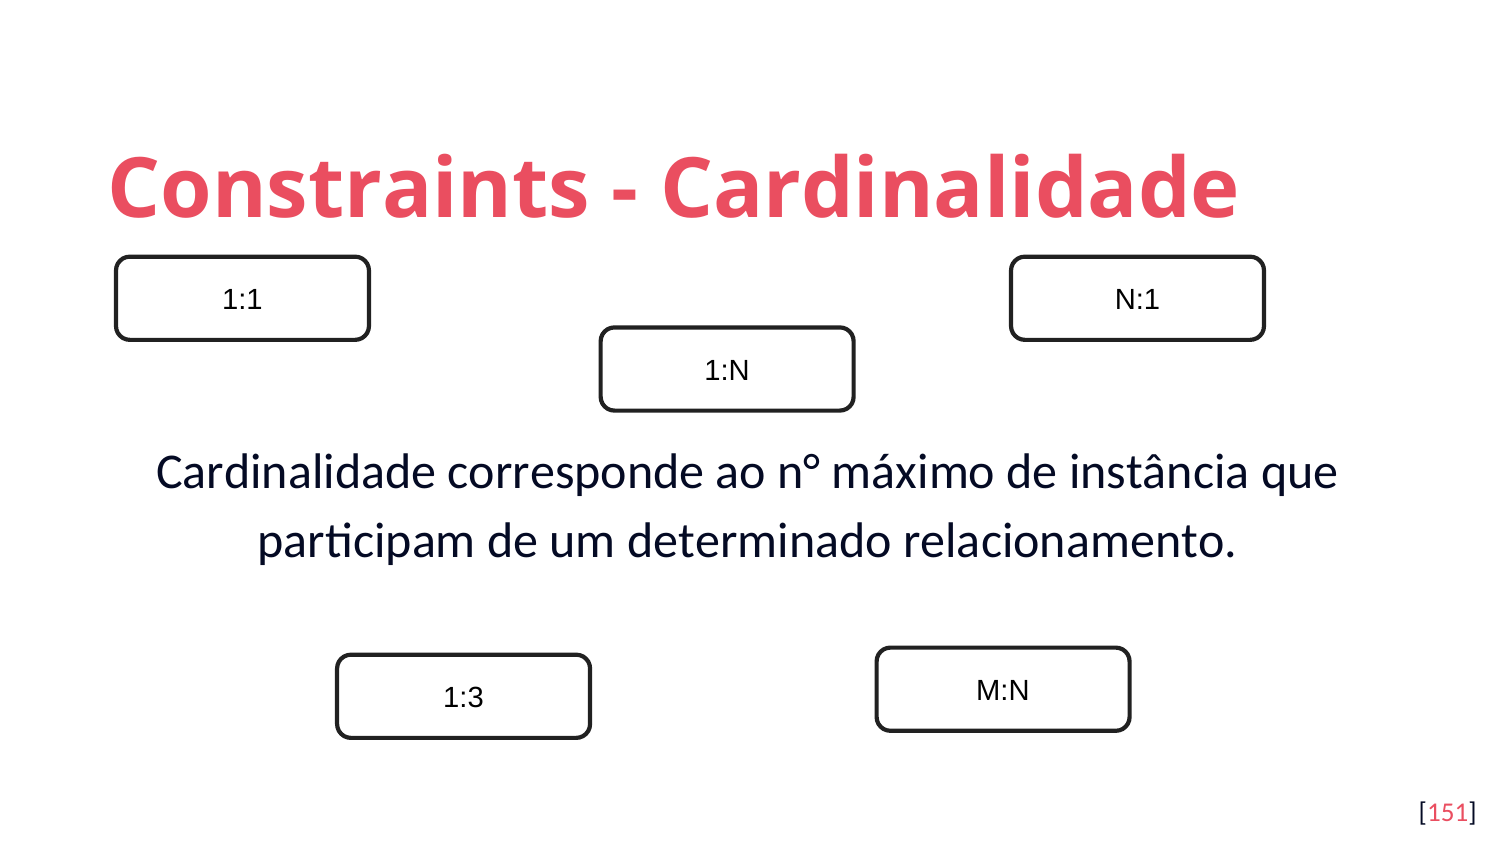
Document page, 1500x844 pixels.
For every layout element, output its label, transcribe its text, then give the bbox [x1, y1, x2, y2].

text_box N:1 [1011, 256, 1265, 340]
text_box 1:1 [115, 256, 369, 340]
text_box M:N [876, 647, 1130, 731]
text_box Cardinalidade corresponde ao n° máximo de instância que participam de um determinado relacionamento. [92, 242, 1403, 755]
text_box 1:3 [337, 654, 591, 738]
slide_number [151] [1403, 779, 1494, 844]
text_box Constraints - Cardinalidade [92, 104, 1408, 243]
text_box 1:N [600, 327, 854, 411]
